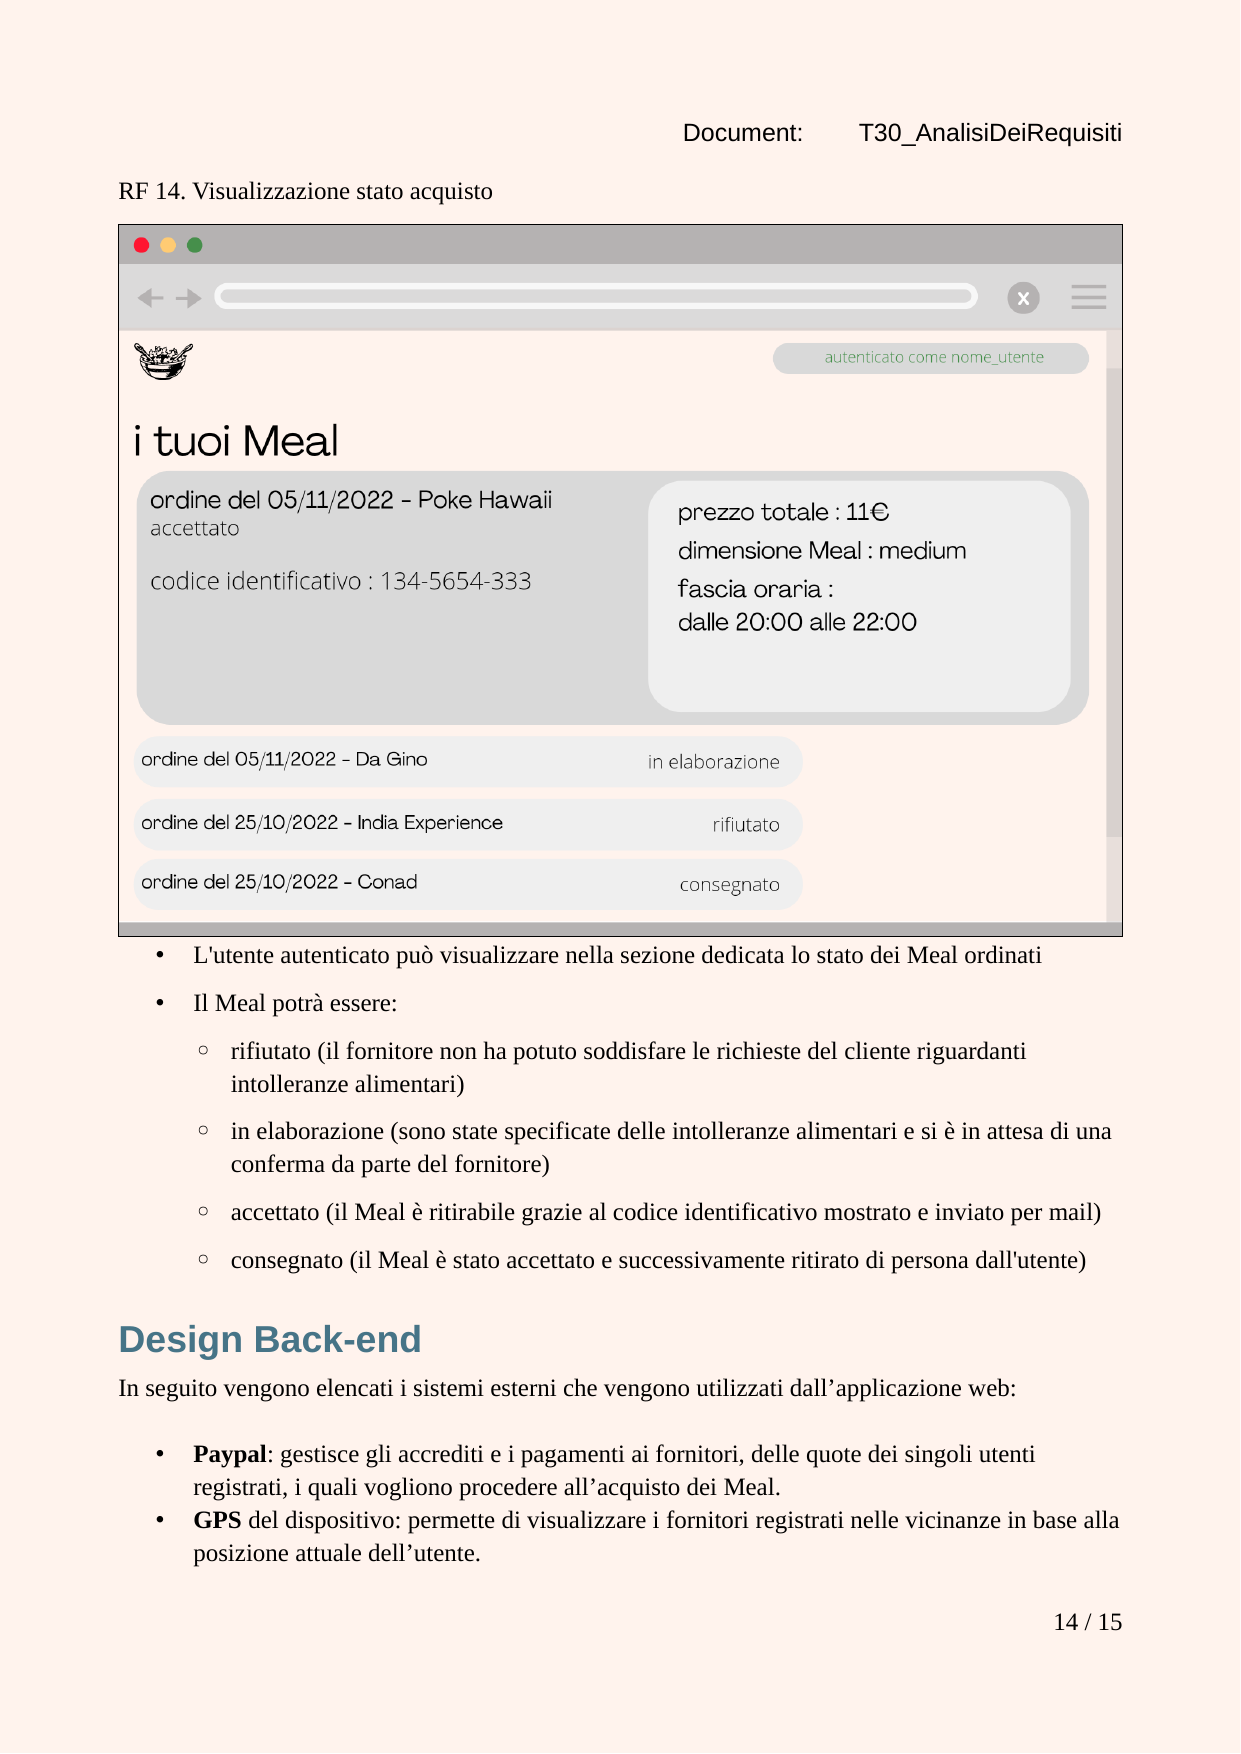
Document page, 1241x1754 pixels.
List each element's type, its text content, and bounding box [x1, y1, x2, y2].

picture [119, 225, 1122, 936]
subtitle Design Back-end [118, 1317, 1122, 1360]
list L'utente autenticato può visualizzare nella sezione dedicata lo stato dei Meal ordinati [156, 937, 1122, 969]
list in elaborazione (sono state specificate delle intolleranze alimentari e si è in attesa di una conferma da parte del fornitore) [193, 1116, 1122, 1178]
list consegnato (il Meal è stato accettato e successivamente ritirato di persona dall'utente) [193, 1245, 1122, 1273]
list Paypal: gestisce gli accrediti e i pagamenti ai fornitori, delle quote dei singoli utenti registrati, i quali vogliono procedere all’acquisto dei Meal. [156, 1439, 1122, 1501]
list Il Meal potrà essere: [156, 988, 1122, 1017]
list GPS del dispositivo: permette di visualizzare i fornitori registrati nelle vicinanze in base alla posizione attuale dell’utente. [156, 1505, 1122, 1567]
list accettato (il Meal è ritirabile grazie al codice identificativo mostrato e inviato per mail) [193, 1197, 1122, 1226]
text In seguito vengono elencati i sistemi esterni che vengono utilizzati dall’applicazione web: [118, 1373, 1122, 1402]
text RF 14. Visualizzazione stato acquisto [118, 176, 1122, 205]
list rifiutato (il fornitore non ha potuto soddisfare le richieste del cliente riguardanti intolleranze alimentari) [193, 1036, 1122, 1098]
